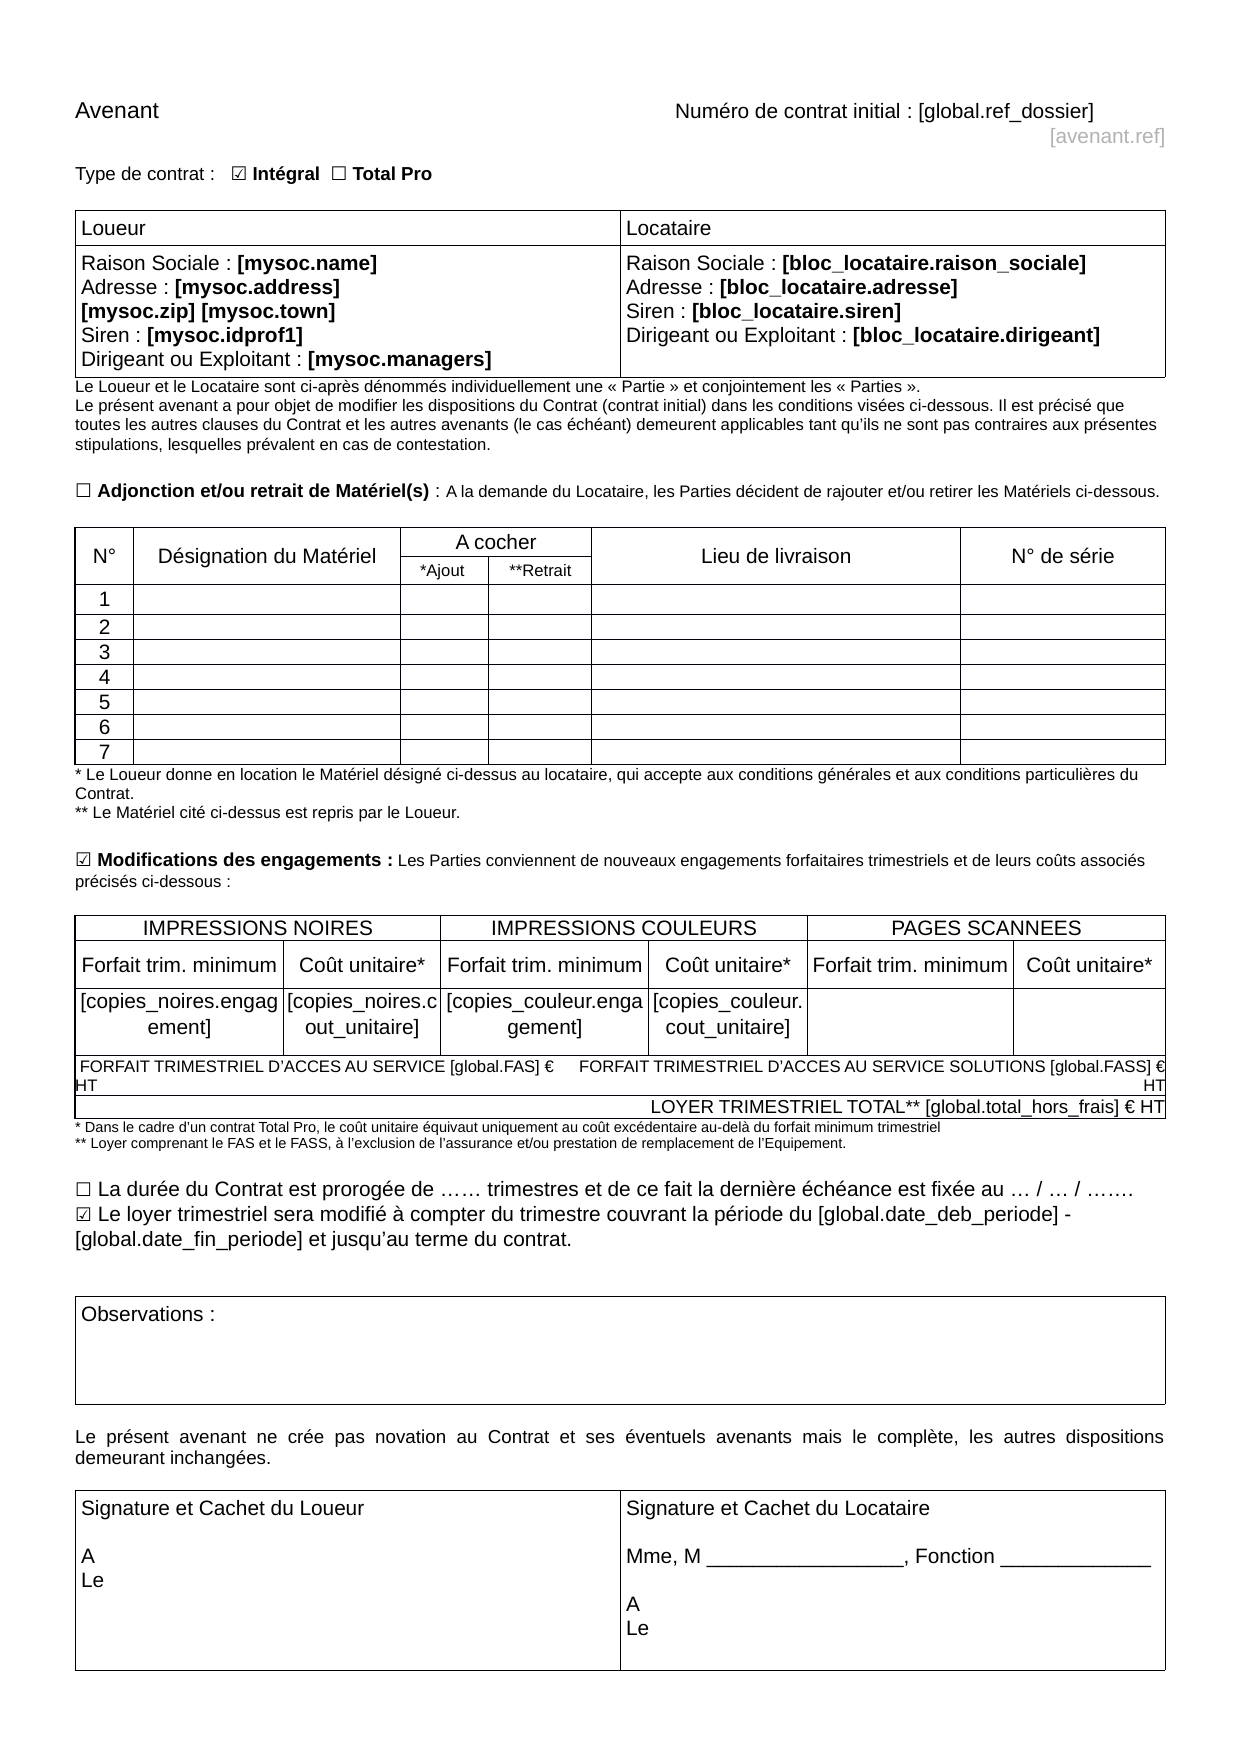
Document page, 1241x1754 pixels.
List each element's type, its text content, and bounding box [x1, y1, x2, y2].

table_cell [592, 690, 960, 713]
table_cell [489, 715, 591, 738]
text ** Loyer comprenant le FAS et le FASS, à l’exclusion de l’assurance et/ou prestation de remplacement de l’Equipement. [75, 1135, 1165, 1152]
table_cell 2 [76, 615, 133, 638]
text ** Le Matériel cité ci-dessus est repris par le Loueur. [75, 803, 1165, 822]
table_cell Raison Sociale : [bloc_locataire.raison_sociale] Adresse : [bloc_locataire.adresse] Siren : [bloc_locataire.siren] Dirigeant ou Exploitant : [bloc_locataire.dirigeant] [621, 246, 1165, 377]
table_cell [592, 740, 960, 763]
table_header Signature et Cachet du Loueur A Le [76, 1491, 620, 1669]
table_header IMPRESSIONS COULEURS [441, 916, 807, 939]
table_cell Coût unitaire* [649, 941, 807, 988]
table_header Désignation du Matériel [134, 528, 400, 584]
table_cell [961, 640, 1165, 663]
table_cell [134, 715, 400, 738]
table_cell [961, 615, 1165, 638]
table_cell [1014, 989, 1165, 1055]
table_cell [489, 585, 591, 613]
text ☑ Le loyer trimestriel sera modifié à compter du trimestre couvrant la période du [global.date_deb_periode] - [global.date_fin_periode] et jusqu’au terme du contrat. [75, 1201, 1165, 1251]
table_cell [489, 690, 591, 713]
table_cell [copies_noires.engagement] [76, 989, 283, 1055]
table_cell [401, 615, 488, 638]
table_cell [592, 665, 960, 688]
table_cell Forfait trim. minimum [441, 941, 648, 988]
table_cell [961, 740, 1165, 763]
table_cell [961, 665, 1165, 688]
table_cell [401, 585, 488, 613]
table_cell [401, 740, 488, 763]
table_header Lieu de livraison [592, 528, 960, 584]
table_cell [copies_couleur.cout_unitaire] [649, 989, 807, 1055]
table_cell [808, 989, 1013, 1055]
table_header Signature et Cachet du Locataire Mme, M _________________, Fonction _____________ A Le [621, 1491, 1165, 1669]
table_cell *Ajout [401, 557, 488, 584]
text ☐ Adjonction et/ou retrait de Matériel(s) : A la demande du Locataire, les Parties décident de rajouter et/ou retirer les Matériels ci-dessous. [75, 477, 1165, 503]
table_cell 1 [76, 585, 133, 613]
table_cell [401, 715, 488, 738]
table_cell [copies_couleur.engagement] [441, 989, 648, 1055]
text Le Loueur et le Locataire sont ci-après dénommés individuellement une « Partie » et conjointement les « Parties ». [75, 378, 1165, 396]
table_cell Raison Sociale : [mysoc.name] Adresse : [mysoc.address] [mysoc.zip] [mysoc.town] Siren : [mysoc.idprof1] Dirigeant ou Exploitant : [mysoc.managers] [76, 246, 620, 377]
table_cell [961, 585, 1165, 613]
table_header Loueur [76, 211, 620, 245]
table_cell [961, 715, 1165, 738]
table_cell 5 [76, 690, 133, 713]
table_cell [592, 715, 960, 738]
table_cell [489, 640, 591, 663]
text ☐ La durée du Contrat est prorogée de …… trimestres et de ce fait la dernière échéance est fixée au … / … / ……. [75, 1176, 1165, 1201]
table_header PAGES SCANNEES [808, 916, 1165, 939]
table_cell [134, 615, 400, 638]
table_header N° de série [961, 528, 1165, 584]
table_cell [134, 585, 400, 613]
table_cell 7 [76, 740, 133, 763]
table_cell [134, 640, 400, 663]
table_cell [401, 690, 488, 713]
text Avenant Numéro de contrat initial : [global.ref_dossier] [75, 97, 1165, 124]
text Type de contrat : ☑ Intégral ☐ Total Pro [75, 160, 1165, 186]
table_cell Forfait trim. minimum [808, 941, 1013, 988]
table_cell FORFAIT TRIMESTRIEL D’ACCES AU SERVICE SOLUTIONS [global.FASS] € HT [571, 1056, 1165, 1095]
table_cell [489, 740, 591, 763]
text Le présent avenant a pour objet de modifier les dispositions du Contrat (contrat initial) dans les conditions visées ci-dessous. Il est précisé que toutes les autres clauses du Contrat et les autres avenants (le cas échéant) demeurent applicables tant qu’ils ne sont pas contraires aux présentes stipulations, lesquelles prévalent en cas de contestation. [75, 396, 1165, 453]
table_header A cocher [401, 528, 591, 556]
table_cell [489, 615, 591, 638]
table_cell [489, 665, 591, 688]
text Le présent avenant ne crée pas novation au Contrat et ses éventuels avenants mais le complète, les autres dispositions demeurant inchangées. [75, 1426, 1165, 1469]
table_cell FORFAIT TRIMESTRIEL D’ACCES AU SERVICE [global.FAS] € HT [76, 1056, 571, 1095]
table_cell [copies_noires.cout_unitaire] [284, 989, 440, 1055]
table_cell Coût unitaire* [1014, 941, 1165, 988]
text * Le Loueur donne en location le Matériel désigné ci-dessus au locataire, qui accepte aux conditions générales et aux conditions particulières du Contrat. [75, 765, 1165, 803]
table_cell [592, 585, 960, 613]
table_cell [134, 665, 400, 688]
table_header IMPRESSIONS NOIRES [76, 916, 440, 939]
table_cell [134, 690, 400, 713]
table_cell **Retrait [489, 557, 591, 584]
table_cell [401, 665, 488, 688]
table_cell LOYER TRIMESTRIEL TOTAL** [global.total_hors_frais] € HT [76, 1096, 1165, 1117]
table_cell [592, 640, 960, 663]
table_header Locataire [621, 211, 1165, 245]
text ☑ Modifications des engagements : Les Parties conviennent de nouveaux engagements forfaitaires trimestriels et de leurs coûts associés précisés ci-dessous : [75, 846, 1165, 891]
table_cell 4 [76, 665, 133, 688]
table_cell 3 [76, 640, 133, 663]
table_cell [592, 615, 960, 638]
table_cell 6 [76, 715, 133, 738]
text [avenant.ref] [75, 124, 1165, 148]
table_cell [401, 640, 488, 663]
table_cell Coût unitaire* [284, 941, 440, 988]
table_cell [134, 740, 400, 763]
text * Dans le cadre d’un contrat Total Pro, le coût unitaire équivaut uniquement au coût excédentaire au-delà du forfait minimum trimestriel [75, 1119, 1165, 1135]
table_header Observations : [76, 1297, 1165, 1404]
table_header N° [76, 528, 133, 584]
table_cell [961, 690, 1165, 713]
table_cell Forfait trim. minimum [76, 941, 283, 988]
